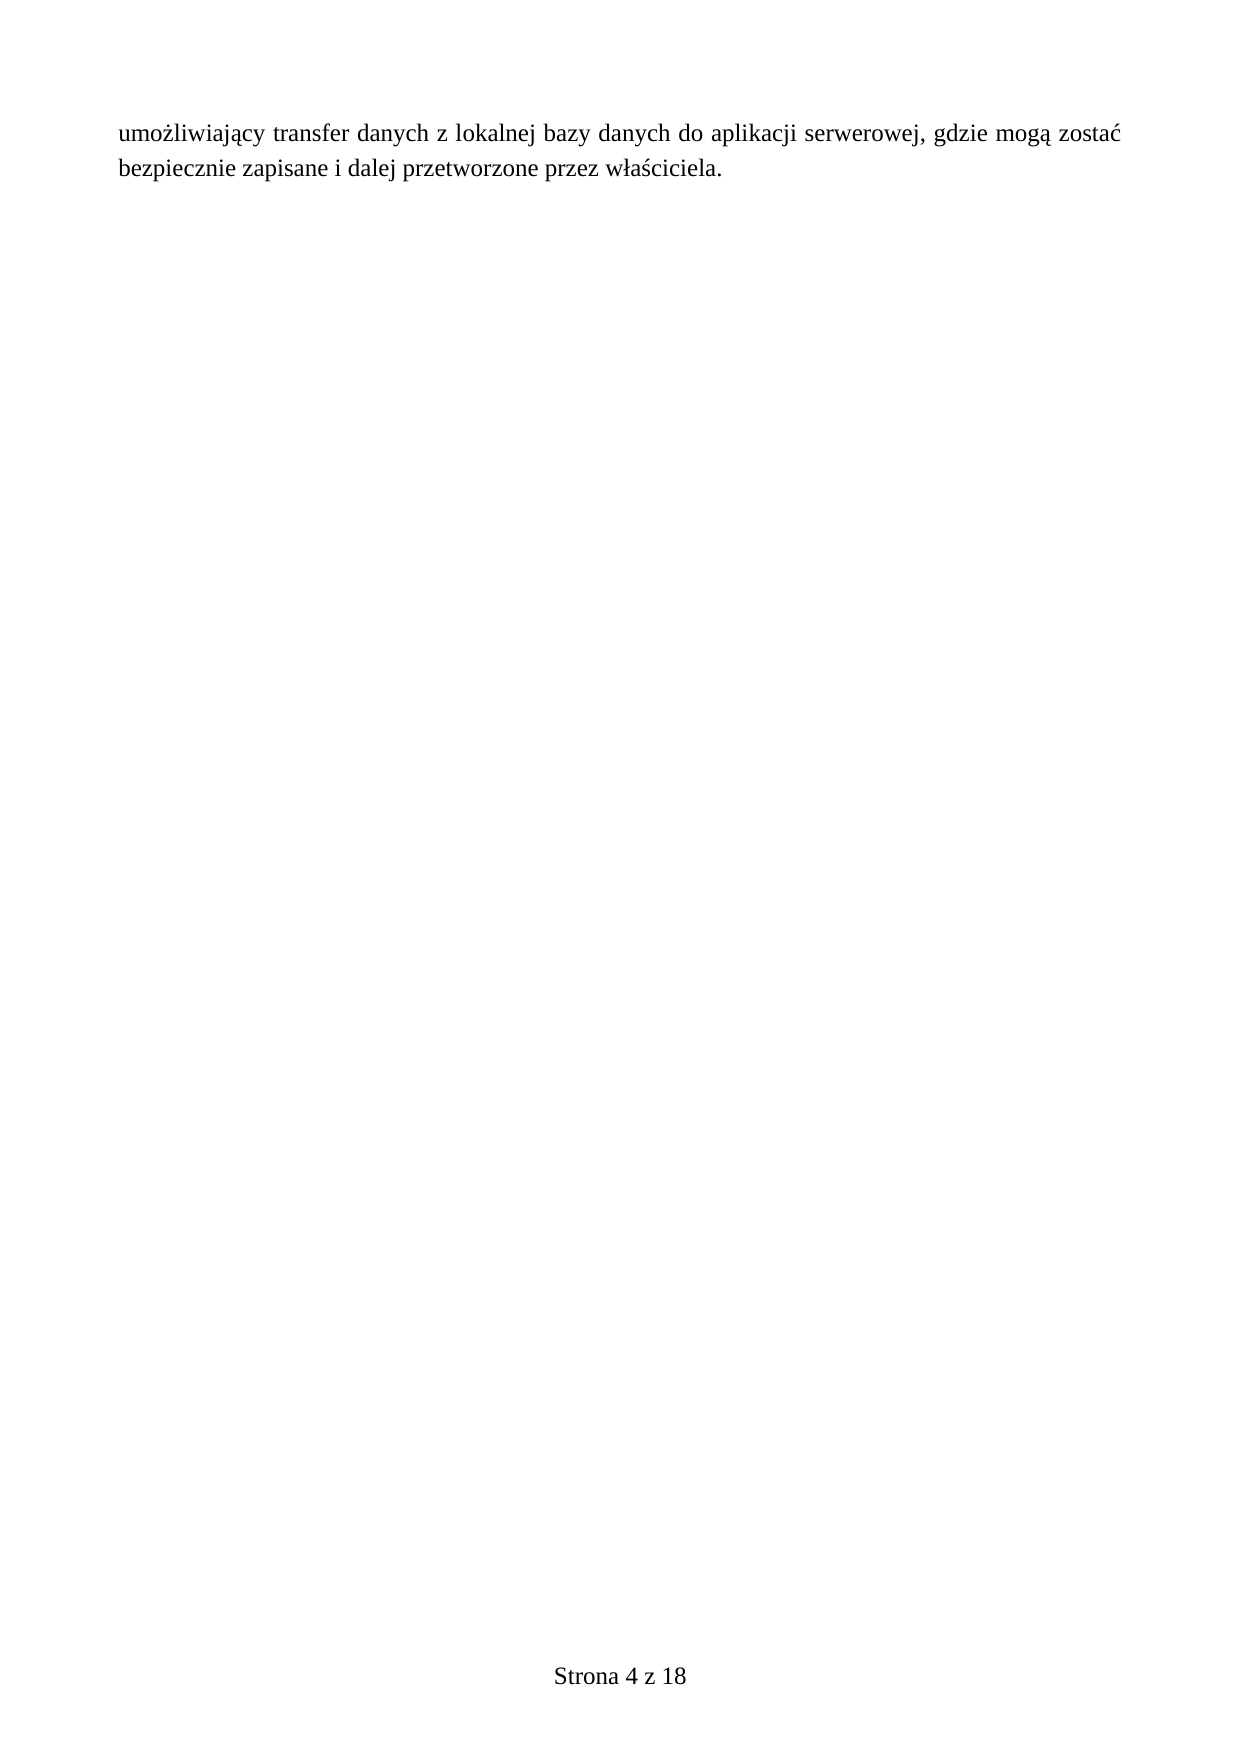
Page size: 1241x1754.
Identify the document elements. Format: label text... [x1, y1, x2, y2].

list umożliwiający transfer danych z lokalnej bazy danych do aplikacji serwerowej, gdzie mogą zostać bezpiecznie zapisane i dalej przetworzone przez właściciela. [118, 118, 1122, 181]
